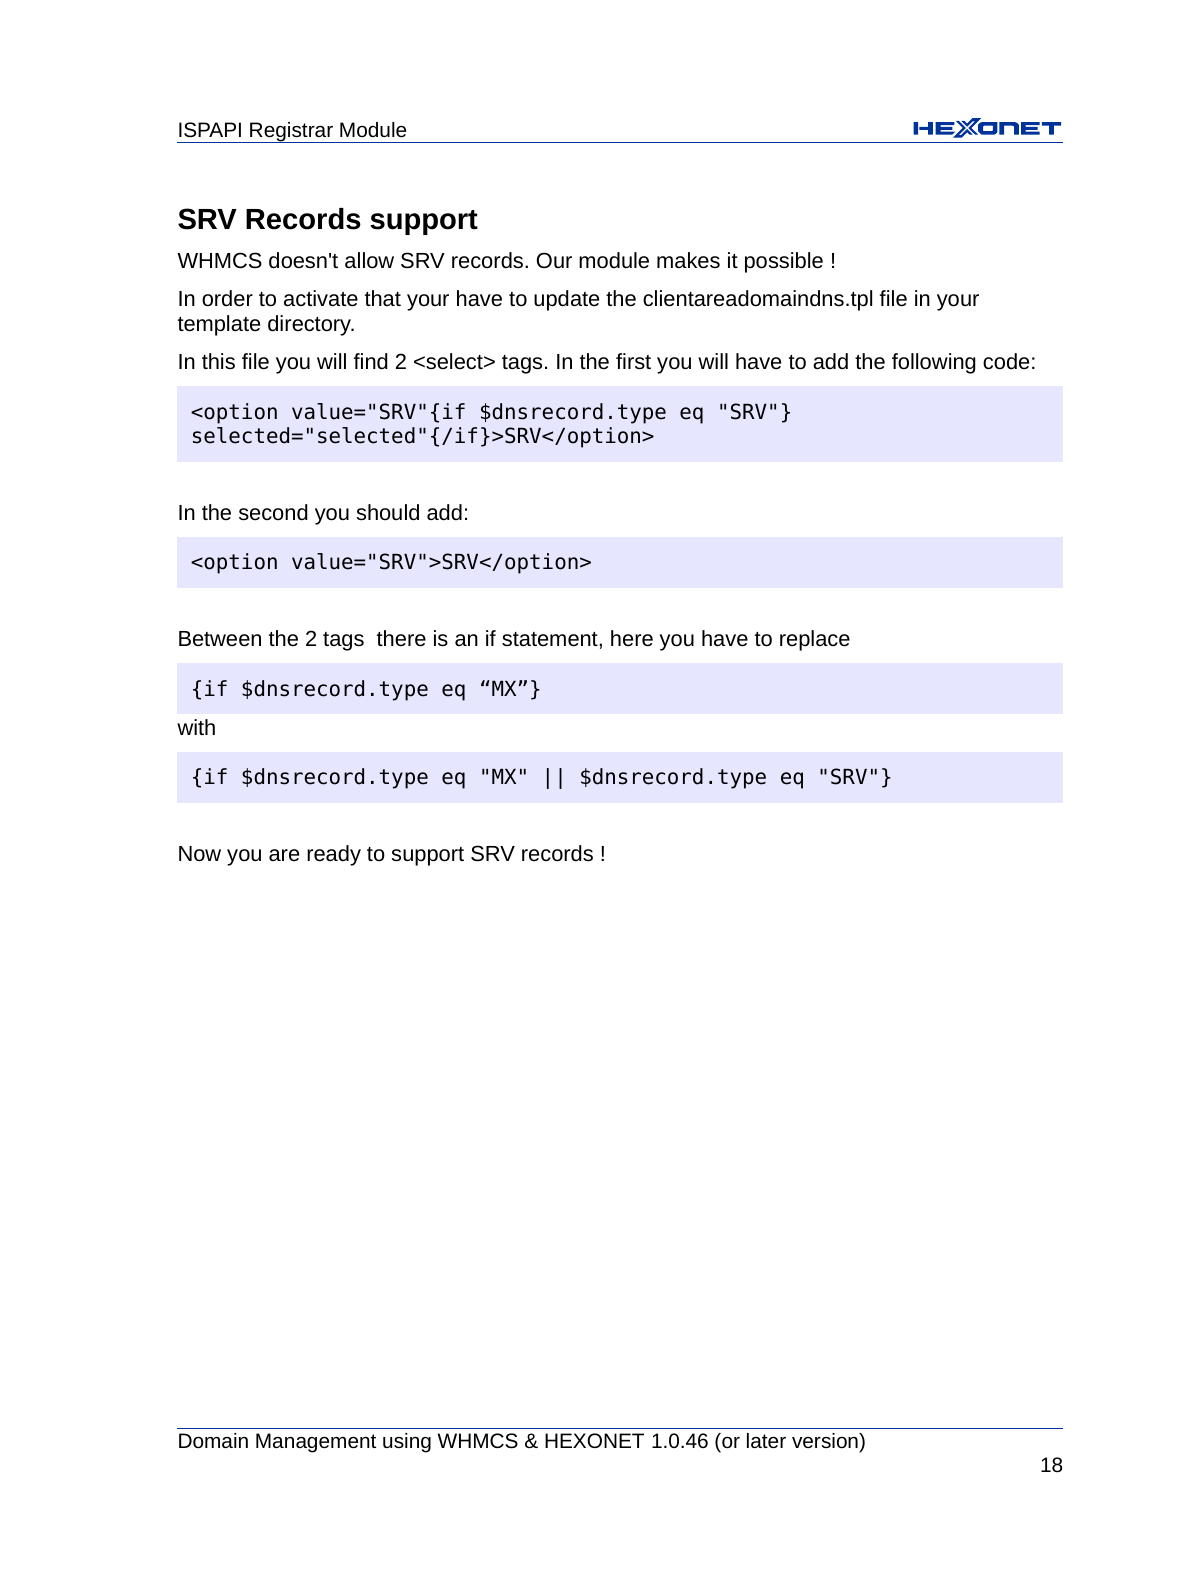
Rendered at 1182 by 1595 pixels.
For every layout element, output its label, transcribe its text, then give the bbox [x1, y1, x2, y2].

text WHMCS doesn't allow SRV records. Our module makes it possible ! [177, 248, 1063, 273]
text <option value="SRV">SRV</option> [188, 548, 1053, 578]
subtitle SRV Records support [177, 202, 1063, 236]
text Now you are ready to support SRV records ! [177, 841, 1063, 866]
text <option value="SRV"{if $dnsrecord.type eq "SRV"} selected="selected"{/if}>SRV</option> [188, 397, 1053, 451]
text In order to activate that your have to update the clientareadomaindns.tpl file in your template directory. [177, 286, 1063, 336]
text In the second you should add: [177, 499, 1063, 524]
text Between the 2 tags there is an if statement, here you have to replace [177, 626, 1063, 651]
text with [177, 714, 1063, 739]
text In this file you will find 2 <select> tags. In the first you will have to add the following code: [177, 349, 1063, 374]
text {if $dnsrecord.type eq "MX" || $dnsrecord.type eq "SRV"} [188, 763, 1053, 793]
text {if $dnsrecord.type eq “MX”} [188, 674, 1053, 704]
